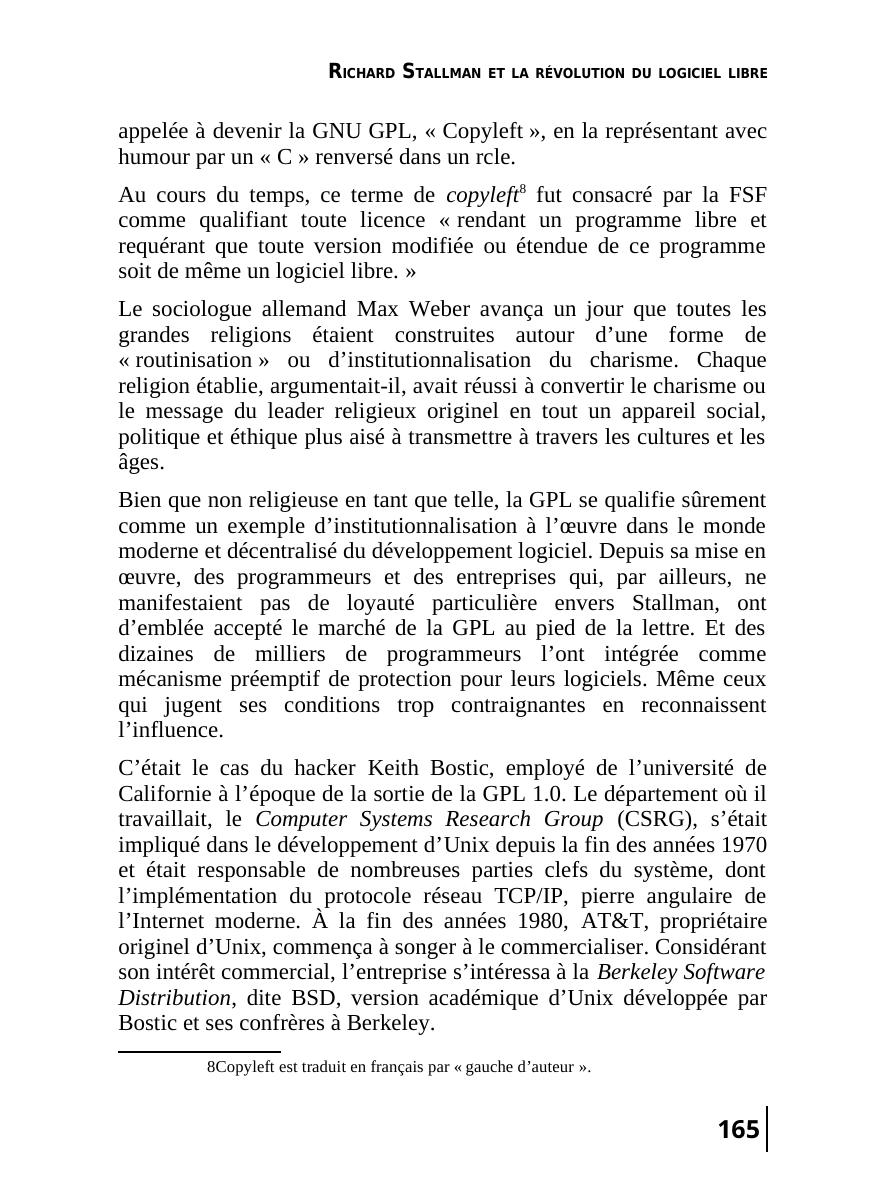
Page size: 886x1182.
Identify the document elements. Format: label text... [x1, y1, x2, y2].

text Au cours du temps, ce terme de copyleft fut consacré par la FSF comme qualifiant toute licence « rendant un programme libre et requérant que toute version modifiée ou étendue de ce programme soit de même un logiciel libre. » [118, 182, 768, 284]
text Le sociologue allemand Max Weber avança un jour que toutes les grandes religions étaient construites autour d’une forme de « routinisation » ou d’institutionnalisation du charisme. Chaque religion établie, argumentait-il, avait réussi à convertir le charisme ou le message du leader religieux originel en tout un appareil social, politique et éthique plus aisé à transmettre à travers les cultures et les âges. [118, 296, 768, 475]
text appelée à devenir la GNU GPL, « Copyleft », en la représentant avec humour par un « C » renversé dans un rcle. [118, 118, 768, 169]
text Bien que non religieuse en tant que telle, la GPL se qualifie sûrement comme un exemple d’institutionnalisation à l’œuvre dans le monde moderne et décentralisé du développement logiciel. Depuis sa mise en œuvre, des programmeurs et des entreprises qui, par ailleurs, ne manifestaient pas de loyauté particulière envers Stallman, ont d’emblée accepté le marché de la GPL au pied de la lettre. Et des dizaines de milliers de programmeurs l’ont intégrée comme mécanisme préemptif de protection pour leurs logiciels. Même ceux qui jugent ses conditions trop contraignantes en reconnaissent l’influence. [118, 487, 768, 742]
text C’était le cas du hacker Keith Bostic, employé de l’université de Californie à l’époque de la sortie de la GPL 1.0. Le département où il travaillait, le Computer Systems Research Group (CSRG), s’était impliqué dans le développement d’Unix depuis la fin des années 1970 et était responsable de nombreuses parties clefs du système, dont l’implémentation du protocole réseau TCP/IP, pierre angulaire de l’Internet moderne. À la fin des années 1980, AT&T, propriétaire originel d’Unix, commença à songer à le commercialiser. Considérant son intérêt commercial, l’entreprise s’intéressa à la Berkeley Software Distribution, dite BSD, version académique d’Unix développée par Bostic et ses confrères à Berkeley. [118, 755, 768, 1036]
text Copyleft est traduit en français par « gauche d’auteur ». [207, 1058, 768, 1076]
